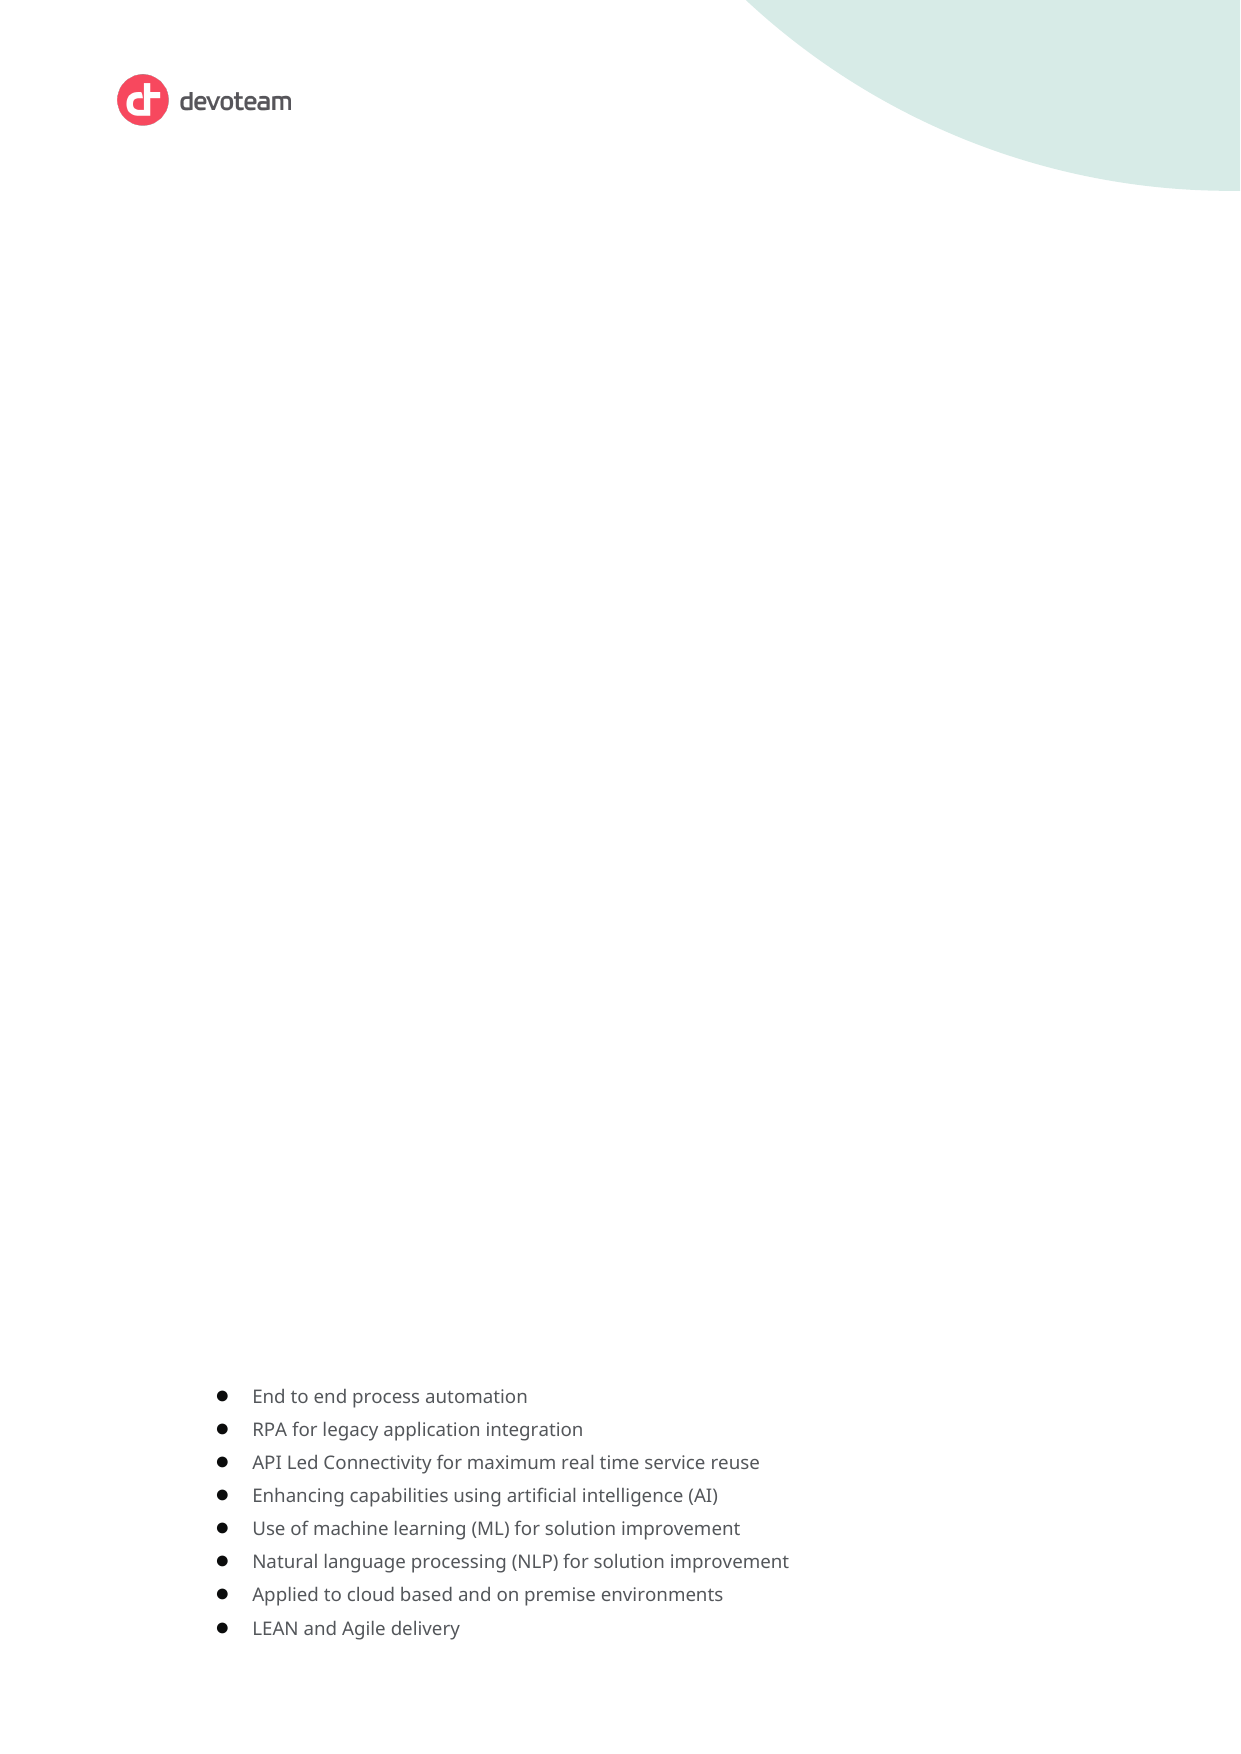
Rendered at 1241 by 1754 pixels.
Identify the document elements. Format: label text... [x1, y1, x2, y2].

list Natural language processing (NLP) for solution improvement [214, 1545, 1063, 1574]
list Applied to cloud based and on premise environments [214, 1578, 1063, 1607]
list LEAN and Agile delivery [214, 1611, 1063, 1640]
list Use of machine learning (ML) for solution improvement [214, 1512, 1063, 1541]
picture [99, 56, 304, 143]
list End to end process automation [214, 1379, 1063, 1408]
list RPA for legacy application integration [214, 1413, 1063, 1442]
list API Led Connectivity for maximum real time service reuse [214, 1446, 1063, 1475]
list Enhancing capabilities using artificial intelligence (AI) [214, 1479, 1063, 1508]
